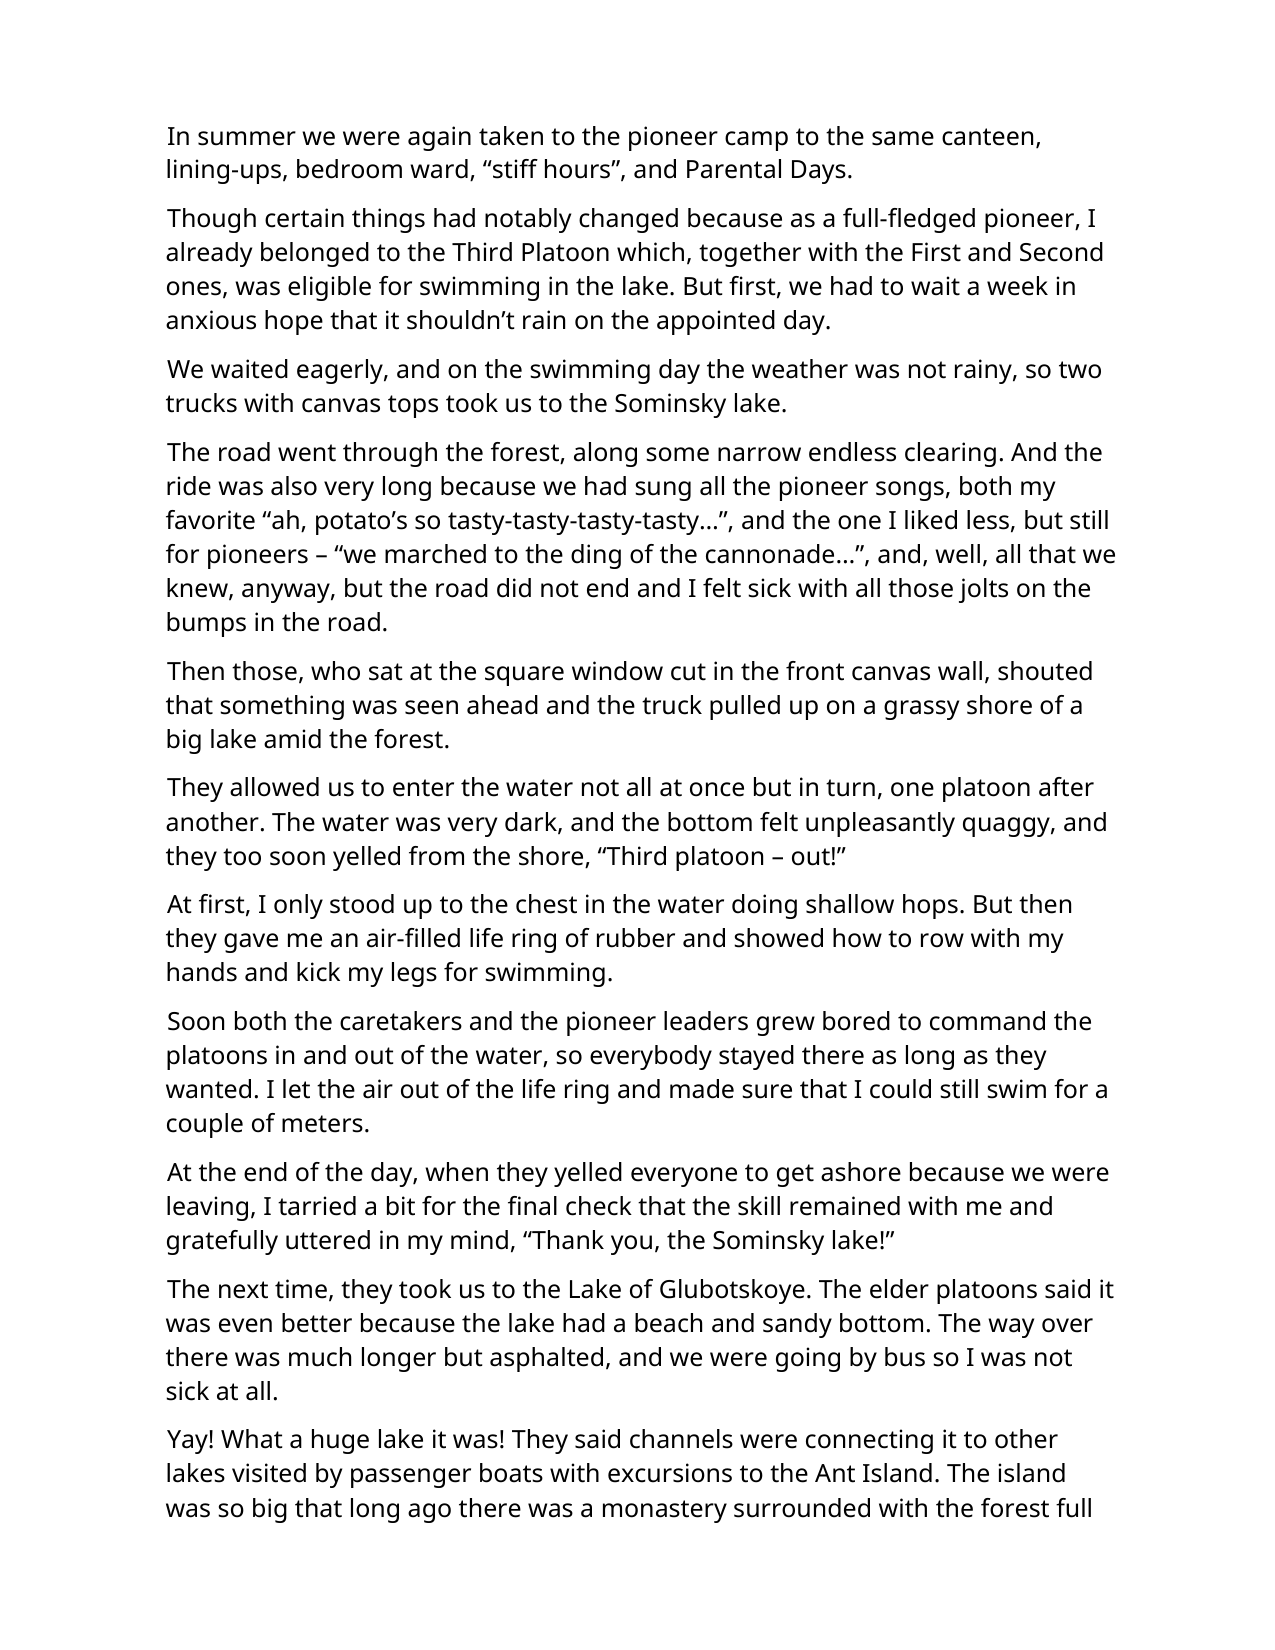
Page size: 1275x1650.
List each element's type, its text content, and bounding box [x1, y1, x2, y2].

text Soon both the caretakers and the pioneer leaders grew bored to command the platoons in and out of the water, so everybody stayed there as long as they wanted. I let the air out of the life ring and made sure that I could still swim for a couple of meters. [165, 1004, 1118, 1140]
text In summer we were again taken to the pioneer camp to the same canteen, lining-ups, bedroom ward, “stiff hours”, and Parental Days. [165, 118, 1118, 186]
text They allowed us to enter the water not all at once but in turn, one platoon after another. The water was very dark, and the bottom felt unpleasantly quaggy, and they too soon yelled from the shore, “Third platoon – out!” [165, 770, 1118, 872]
text Though certain things had notably changed because as a full-fledged pioneer, I already belonged to the Third Platoon which, together with the First and Second ones, was eligible for swimming in the lake. But first, we had to wait a week in anxious hope that it shouldn’t rain on the appointed day. [165, 201, 1118, 337]
text The next time, they took us to the Lake of Glubotskoye. The elder platoons said it was even better because the lake had a beach and sandy bottom. The way over there was much longer but asphalted, and we were going by bus so I was not sick at all. [165, 1271, 1118, 1407]
text At first, I only stood up to the chest in the water doing shallow hops. But then they gave me an air-filled life ring of rubber and showed how to row with my hands and kick my legs for swimming. [165, 887, 1118, 989]
text The road went through the forest, along some narrow endless clearing. And the ride was also very long because we had sung all the pioneer songs, both my favorite “ah, potato’s so tasty-tasty-tasty-tasty…”, and the one I liked less, but still for pioneers – “we marched to the ding of the cannonade…”, and, well, all that we knew, anyway, but the road did not end and I felt sick with all those jolts on the bumps in the road. [165, 434, 1118, 639]
text At the end of the day, when they yelled everyone to get ashore because we were leaving, I tarried a bit for the final check that the skill remained with me and gratefully uttered in my mind, “Thank you, the Sominsky lake!” [165, 1154, 1118, 1257]
text We waited eagerly, and on the swimming day the weather was not rainy, so two trucks with canvas tops took us to the Sominsky lake. [165, 352, 1118, 420]
text Then those, who sat at the square window cut in the front canvas wall, shouted that something was seen ahead and the truck pulled up on a grassy shore of a big lake amid the forest. [165, 653, 1118, 756]
text Yay! What a huge lake it was! They said channels were connecting it to other lakes visited by passenger boats with excursions to the Ant Island. The island was so big that long ago there was a monastery surrounded with the forest full [165, 1422, 1118, 1524]
